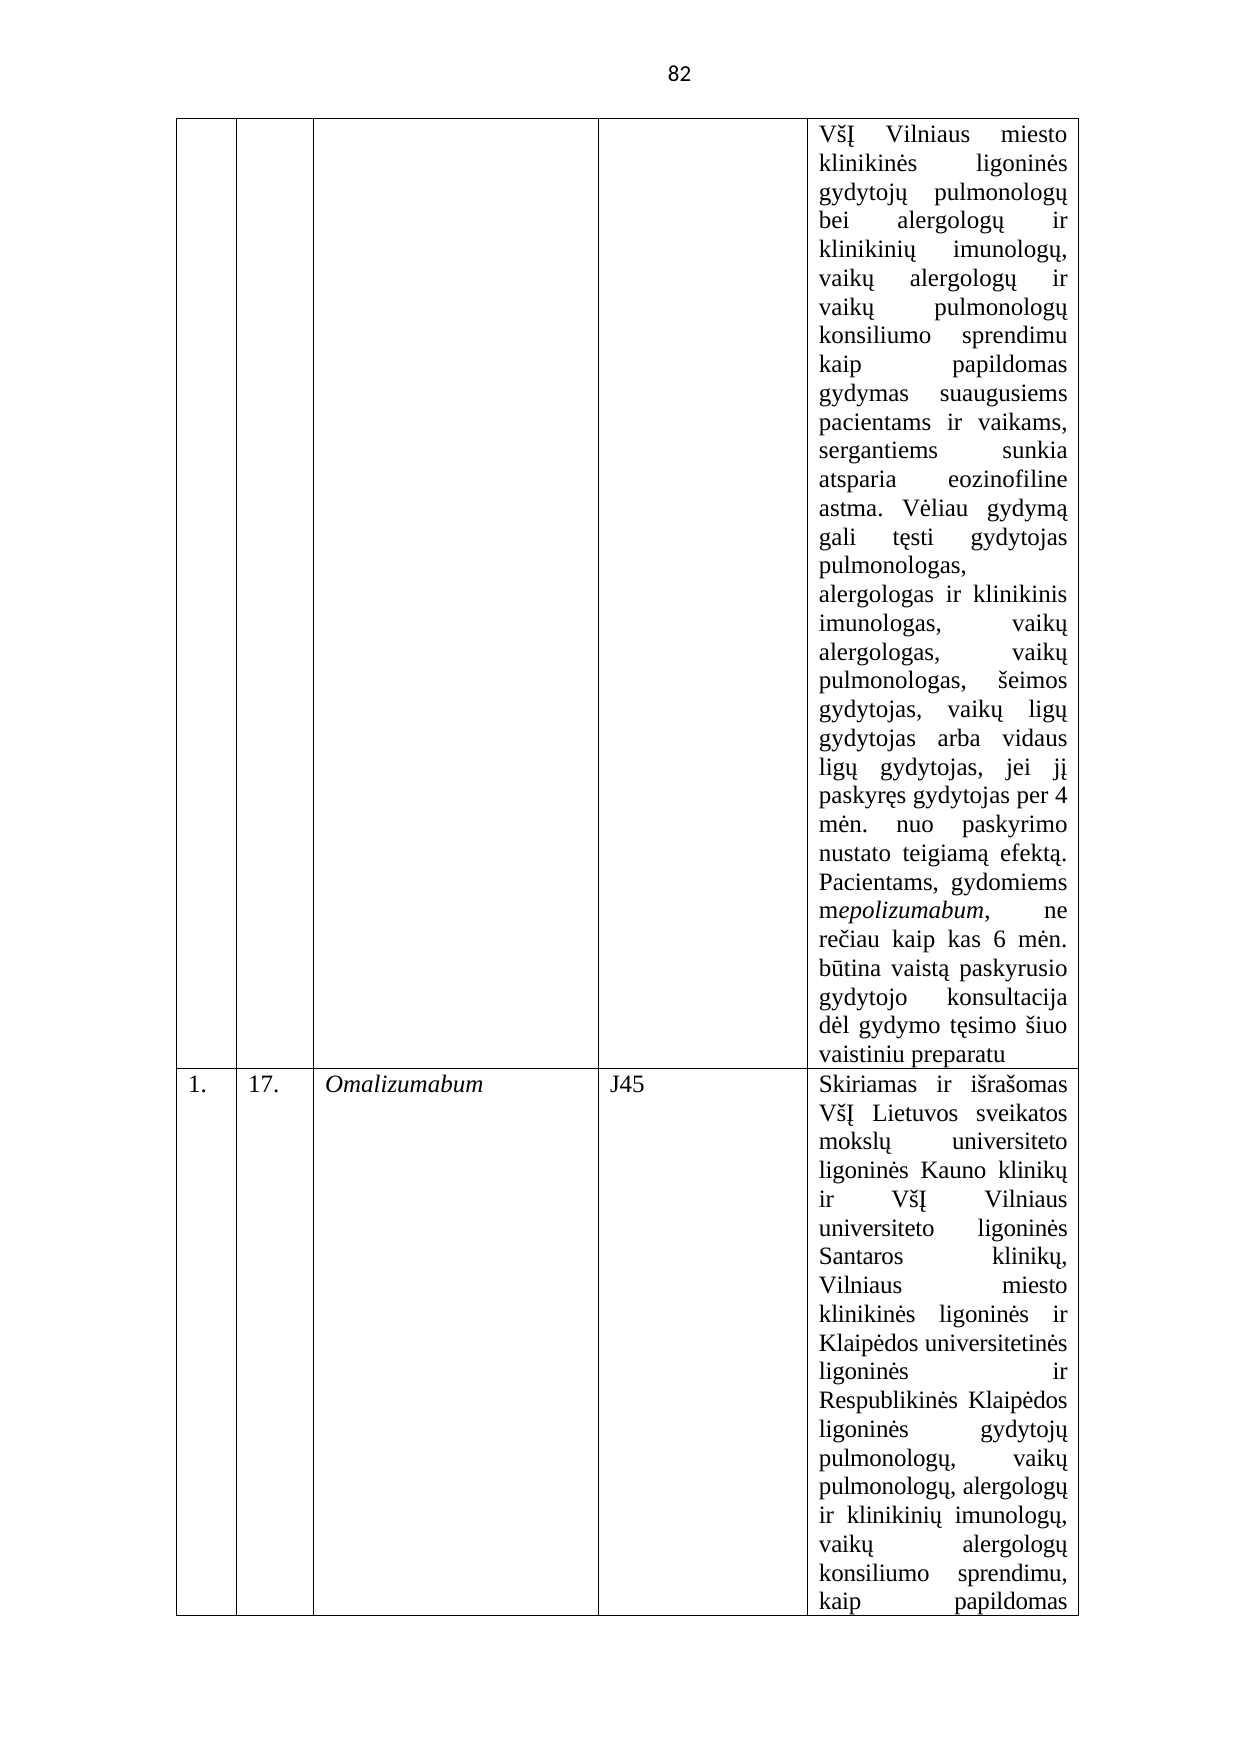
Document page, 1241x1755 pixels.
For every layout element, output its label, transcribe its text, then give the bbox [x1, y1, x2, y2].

table_cell [1084, 118, 1088, 1068]
table_cell [1103, 1068, 1109, 1615]
table_cell 1. [177, 1069, 236, 1615]
table_cell [1088, 1068, 1093, 1615]
table_cell [237, 119, 313, 1068]
table_cell [1093, 118, 1099, 1068]
table_cell [1084, 1068, 1088, 1615]
table_cell [1099, 1068, 1103, 1615]
table_cell [1109, 1068, 1123, 1615]
table_cell [1099, 118, 1103, 1068]
table_cell 17. [237, 1069, 313, 1615]
table_cell J45 [599, 1069, 807, 1615]
table_cell Omalizumabum [314, 1069, 598, 1615]
table_cell [1079, 118, 1083, 1068]
table_cell [177, 119, 236, 1068]
table_cell [599, 119, 807, 1068]
table_cell [1079, 1068, 1083, 1615]
table_cell [1109, 118, 1123, 1068]
table_cell [1088, 118, 1093, 1068]
table_cell Skiriamas ir išrašomas VšĮ Lietuvos sveikatos mokslų universiteto ligoninės Kauno klinikų ir VšĮ Vilniaus universiteto ligoninės Santaros klinikų, Vilniaus miesto klinikinės ligoninės ir Klaipėdos universitetinės ligoninės ir Respublikinės Klaipėdos ligoninės gydytojų pulmonologų, vaikų pulmonologų, alergologų ir klinikinių imunologų, vaikų alergologų konsiliumo sprendimu, kaip papildomas [808, 1069, 1078, 1615]
table_cell [1093, 1068, 1099, 1615]
table_cell VšĮ Vilniaus miesto klinikinės ligoninės gydytojų pulmonologų bei alergologų ir klinikinių imunologų, vaikų alergologų ir vaikų pulmonologų konsiliumo sprendimu kaip papildomas gydymas suaugusiems pacientams ir vaikams, sergantiems sunkia atsparia eozinofiline astma. Vėliau gydymą gali tęsti gydytojas pulmonologas, alergologas ir klinikinis imunologas, vaikų alergologas, vaikų pulmonologas, šeimos gydytojas, vaikų ligų gydytojas arba vidaus ligų gydytojas, jei jį paskyręs gydytojas per 4 mėn. nuo paskyrimo nustato teigiamą efektą. Pacientams, gydomiems mepolizumabum, ne rečiau kaip kas 6 mėn. būtina vaistą paskyrusio gydytojo konsultacija dėl gydymo tęsimo šiuo vaistiniu preparatu [808, 119, 1078, 1068]
table_cell [1103, 118, 1109, 1068]
table_cell [314, 119, 598, 1068]
